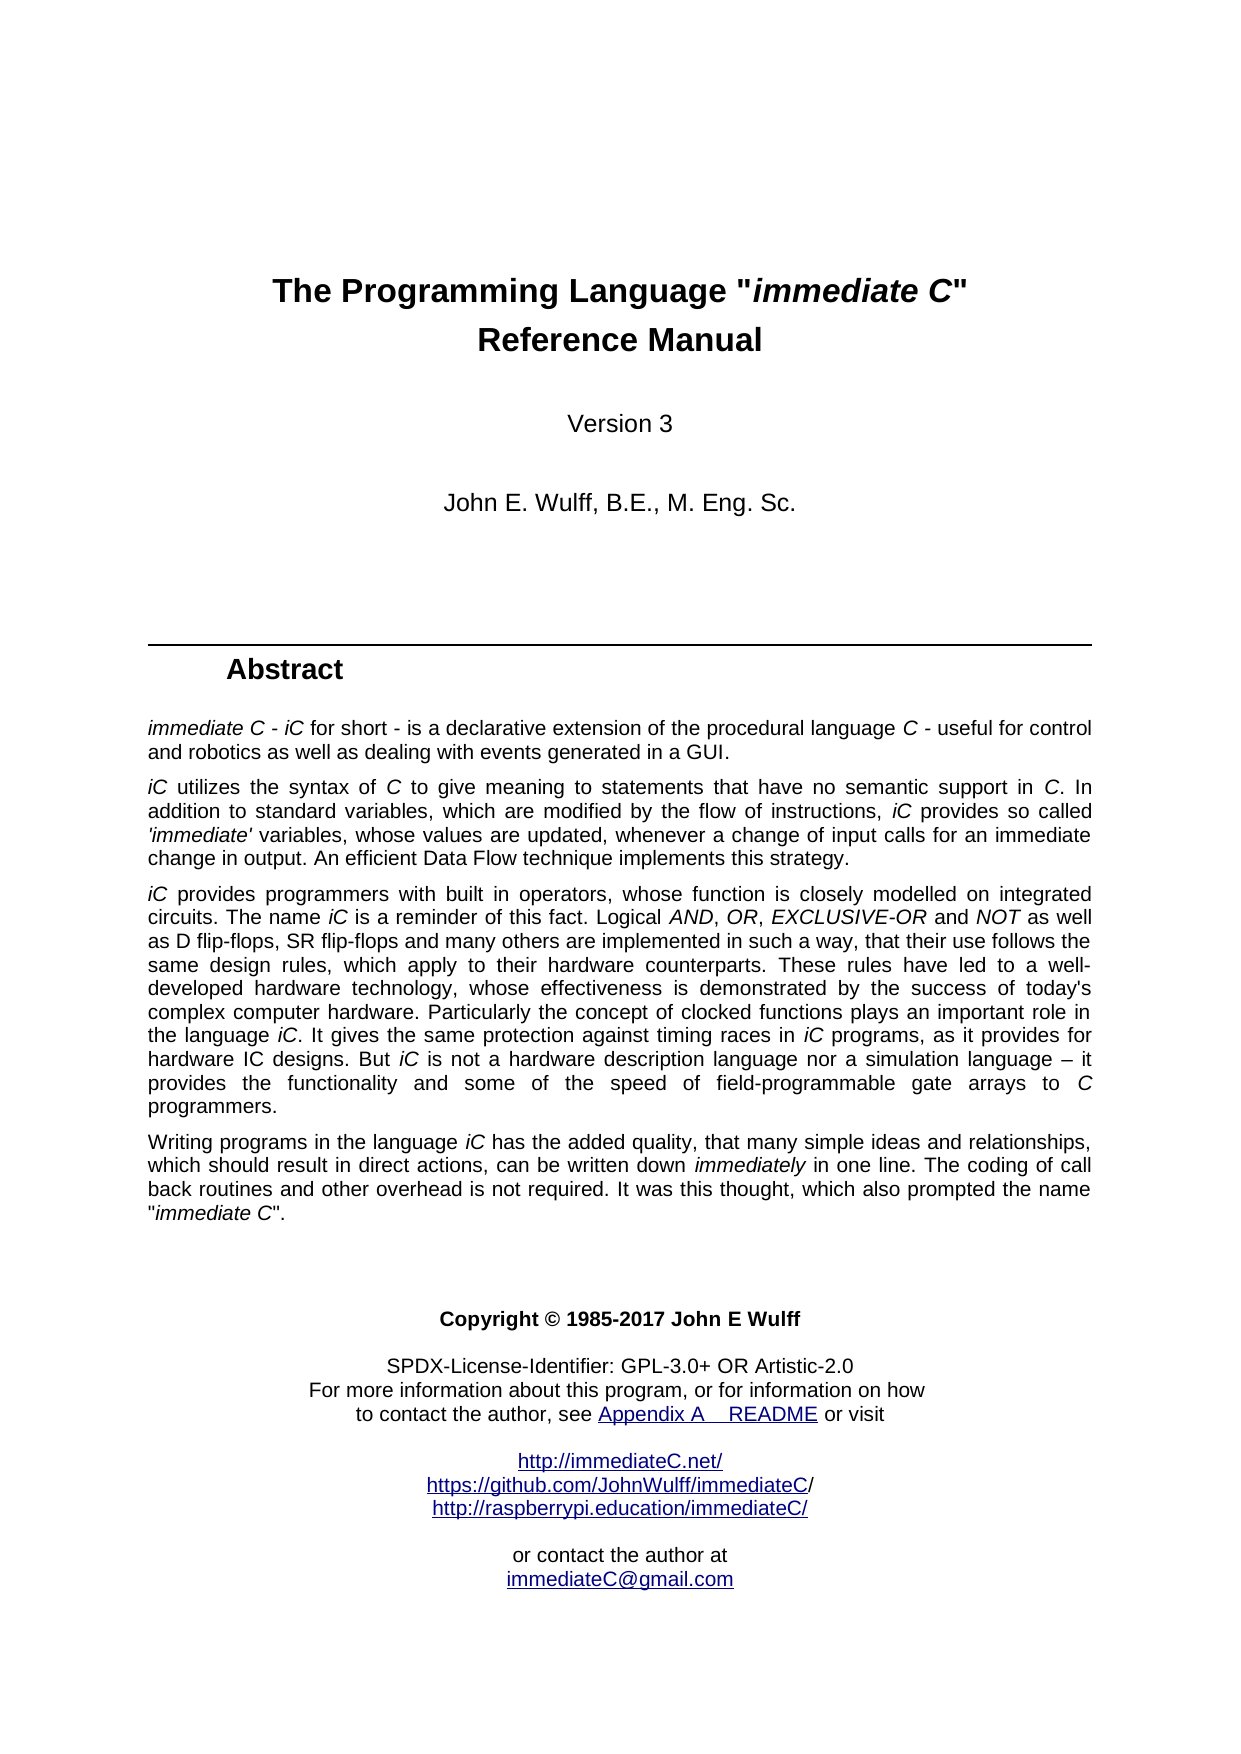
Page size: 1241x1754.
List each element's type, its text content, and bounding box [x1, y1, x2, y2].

text iC utilizes the syntax of C to give meaning to statements that have no semantic support in C. In addition to standard variables, which are modified by the flow of instructions, iC provides so called 'immediate' variables, whose values are updated, whenever a change of input calls for an immediate change in output. An efficient Data Flow technique implements this strategy. [148, 776, 1092, 870]
text immediate C - iC for short - is a declarative extension of the procedural language C - useful for control and robotics as well as dealing with events generated in a GUI. [148, 717, 1092, 764]
text Writing programs in the language iC has the added quality, that many simple ideas and relationships, which should result in direct actions, can be written down immediately in one line. The coding of call back routines and other overhead is not required. It was this thought, which also prompted the name "immediate C". [148, 1130, 1092, 1225]
text Reference Manual [148, 321, 1092, 358]
text SPDX-License-Identifier: GPL-3.0+ OR Artistic-2.0 [148, 1355, 1092, 1378]
text http://immediateC.net/ [148, 1449, 1092, 1473]
text https://github.com/JohnWulff/immediateC/ [148, 1473, 1092, 1497]
text John E. Wulff, B.E., M. Eng. Sc. [148, 489, 1092, 517]
text http://raspberrypi.education/immediateC/ [148, 1497, 1092, 1520]
subtitle Abstract [148, 646, 1092, 693]
text Version 3 [148, 410, 1092, 438]
text For more information about this program, or for information on how [148, 1378, 1092, 1402]
text to contact the author, see Appendix A README or visit [148, 1402, 1092, 1426]
text iC provides programmers with built in operators, whose function is closely modelled on integrated circuits. The name iC is a reminder of this fact. Logical AND, OR, EXCLUSIVE-OR and NOT as well as D flip-flops, SR flip-flops and many others are implemented in such a way, that their use follows the same design rules, which apply to their hardware counterparts. These rules have led to a well-developed hardware technology, whose effectiveness is demonstrated by the success of today's complex computer hardware. Particularly the concept of clocked functions plays an important role in the language iC. It gives the same protection against timing races in iC programs, as it provides for hardware IC designs. But iC is not a hardware description language nor a simulation language – it provides the functionality and some of the speed of field-programmable gate arrays to C programmers. [148, 882, 1092, 1119]
text immediateC@gmail.com [148, 1568, 1092, 1591]
text Copyright © 1985-2017 John E Wulff [148, 1308, 1092, 1331]
text The Programming Language "immediate C" [148, 271, 1092, 309]
text or contact the author at [148, 1544, 1092, 1568]
